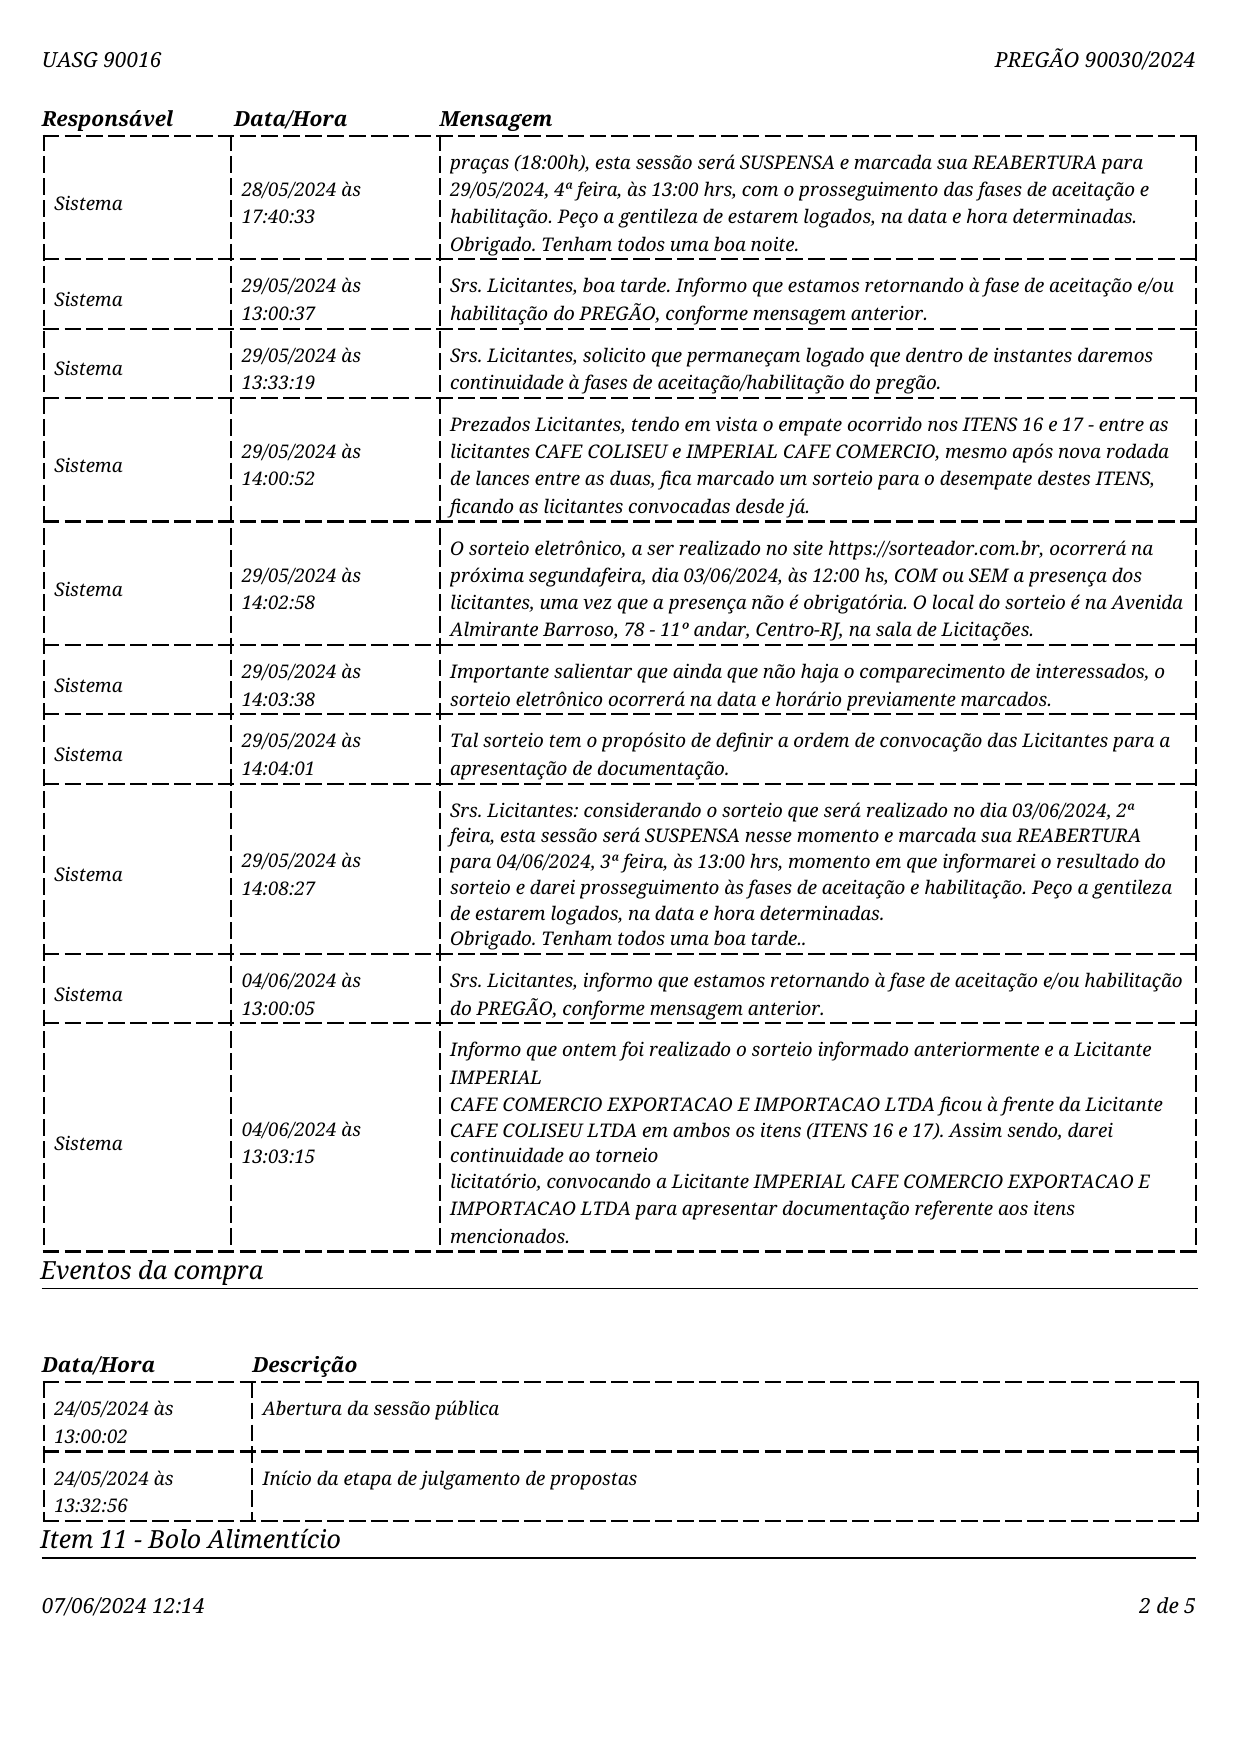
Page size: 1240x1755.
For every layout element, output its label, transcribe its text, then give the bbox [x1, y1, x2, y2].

table_cell Tal sorteio tem o propósito de definir a ordem de convocação das Licitantes para a apresentação de documentação. [440, 713, 1196, 782]
table_header Sistema [44, 135, 231, 258]
table_cell Sistema [44, 397, 231, 520]
table_cell Srs. Licitantes, informo que estamos retornando à fase de aceitação e/ou habilitação do PREGÃO, conforme mensagem anterior. [440, 953, 1196, 1022]
table_cell Sistema [44, 328, 231, 397]
table_cell Sistema [44, 258, 231, 327]
table_header 28/05/2024 às 17:40:33 [231, 135, 439, 258]
table_cell 29/05/2024 às 14:02:58 [231, 520, 439, 644]
table_cell Srs. Licitantes, boa tarde. Informo que estamos retornando à fase de aceitação e/ou habilitação do PREGÃO, conforme mensagem anterior. [440, 258, 1196, 327]
text Responsável Data/Hora Mensagem [42, 104, 1198, 132]
table_cell Sistema [44, 520, 231, 644]
table_cell Sistema [44, 644, 231, 713]
table_cell 24/05/2024 às 13:32:56 [44, 1450, 252, 1520]
table_header Abertura da sessão pública [252, 1381, 1198, 1450]
table_cell Prezados Licitantes, tendo em vista o empate ocorrido nos ITENS 16 e 17 - entre as licitantes CAFE COLISEU e IMPERIAL CAFE COMERCIO, mesmo após nova rodada de lances entre as duas, fica marcado um sorteio para o desempate destes ITENS, ficando as licitantes convocadas desde já. [440, 397, 1196, 520]
table_cell Importante salientar que ainda que não haja o comparecimento de interessados, o sorteio eletrônico ocorrerá na data e horário previamente marcados. [440, 644, 1196, 713]
table_cell 29/05/2024 às 14:08:27 [231, 783, 439, 953]
table_cell Início da etapa de julgamento de propostas [252, 1450, 1198, 1520]
table_cell 04/06/2024 às 13:00:05 [231, 953, 439, 1022]
text Data/Hora Descrição [42, 1350, 1198, 1378]
table_cell Sistema [44, 953, 231, 1022]
table_cell 04/06/2024 às 13:03:15 [231, 1022, 439, 1250]
table_cell Sistema [44, 783, 231, 953]
table_cell 29/05/2024 às 14:00:52 [231, 397, 439, 520]
table_header praças (18:00h), esta sessão será SUSPENSA e marcada sua REABERTURA para 29/05/2024, 4ª feira, às 13:00 hrs, com o prosseguimento das fases de aceitação e habilitação. Peço a gentileza de estarem logados, na data e hora determinadas. Obrigado. Tenham todos uma boa noite. [440, 135, 1196, 258]
table_cell Informo que ontem foi realizado o sorteio informado anteriormente e a Licitante IMPERIAL CAFE COMERCIO EXPORTACAO E IMPORTACAO LTDA ficou à frente da Licitante CAFE COLISEU LTDA em ambos os itens (ITENS 16 e 17). Assim sendo, darei continuidade ao torneio licitatório, convocando a Licitante IMPERIAL CAFE COMERCIO EXPORTACAO E IMPORTACAO LTDA para apresentar documentação referente aos itens mencionados. [440, 1022, 1196, 1250]
table_cell 29/05/2024 às 14:04:01 [231, 713, 439, 782]
text Eventos da compra [40, 1252, 1198, 1286]
text Item 11 - Bolo Alimentício [40, 1522, 1198, 1556]
table_cell O sorteio eletrônico, a ser realizado no site https://sorteador.com.br, ocorrerá na próxima segundafeira, dia 03/06/2024, às 12:00 hs, COM ou SEM a presença dos licitantes, uma vez que a presença não é obrigatória. O local do sorteio é na Avenida Almirante Barroso, 78 - 11º andar, Centro-RJ, na sala de Licitações. [440, 520, 1196, 644]
table_cell Sistema [44, 1022, 231, 1250]
table_cell Sistema [44, 713, 231, 782]
table_header 24/05/2024 às 13:00:02 [44, 1381, 252, 1450]
table_cell Srs. Licitantes: considerando o sorteio que será realizado no dia 03/06/2024, 2ª feira, esta sessão será SUSPENSA nesse momento e marcada sua REABERTURA para 04/06/2024, 3ª feira, às 13:00 hrs, momento em que informarei o resultado do sorteio e darei prosseguimento às fases de aceitação e habilitação. Peço a gentileza de estarem logados, na data e hora determinadas. Obrigado. Tenham todos uma boa tarde.. [440, 783, 1196, 953]
table_cell 29/05/2024 às 13:00:37 [231, 258, 439, 327]
table_cell Srs. Licitantes, solicito que permaneçam logado que dentro de instantes daremos continuidade à fases de aceitação/habilitação do pregão. [440, 328, 1196, 397]
table_cell 29/05/2024 às 14:03:38 [231, 644, 439, 713]
table_cell 29/05/2024 às 13:33:19 [231, 328, 439, 397]
